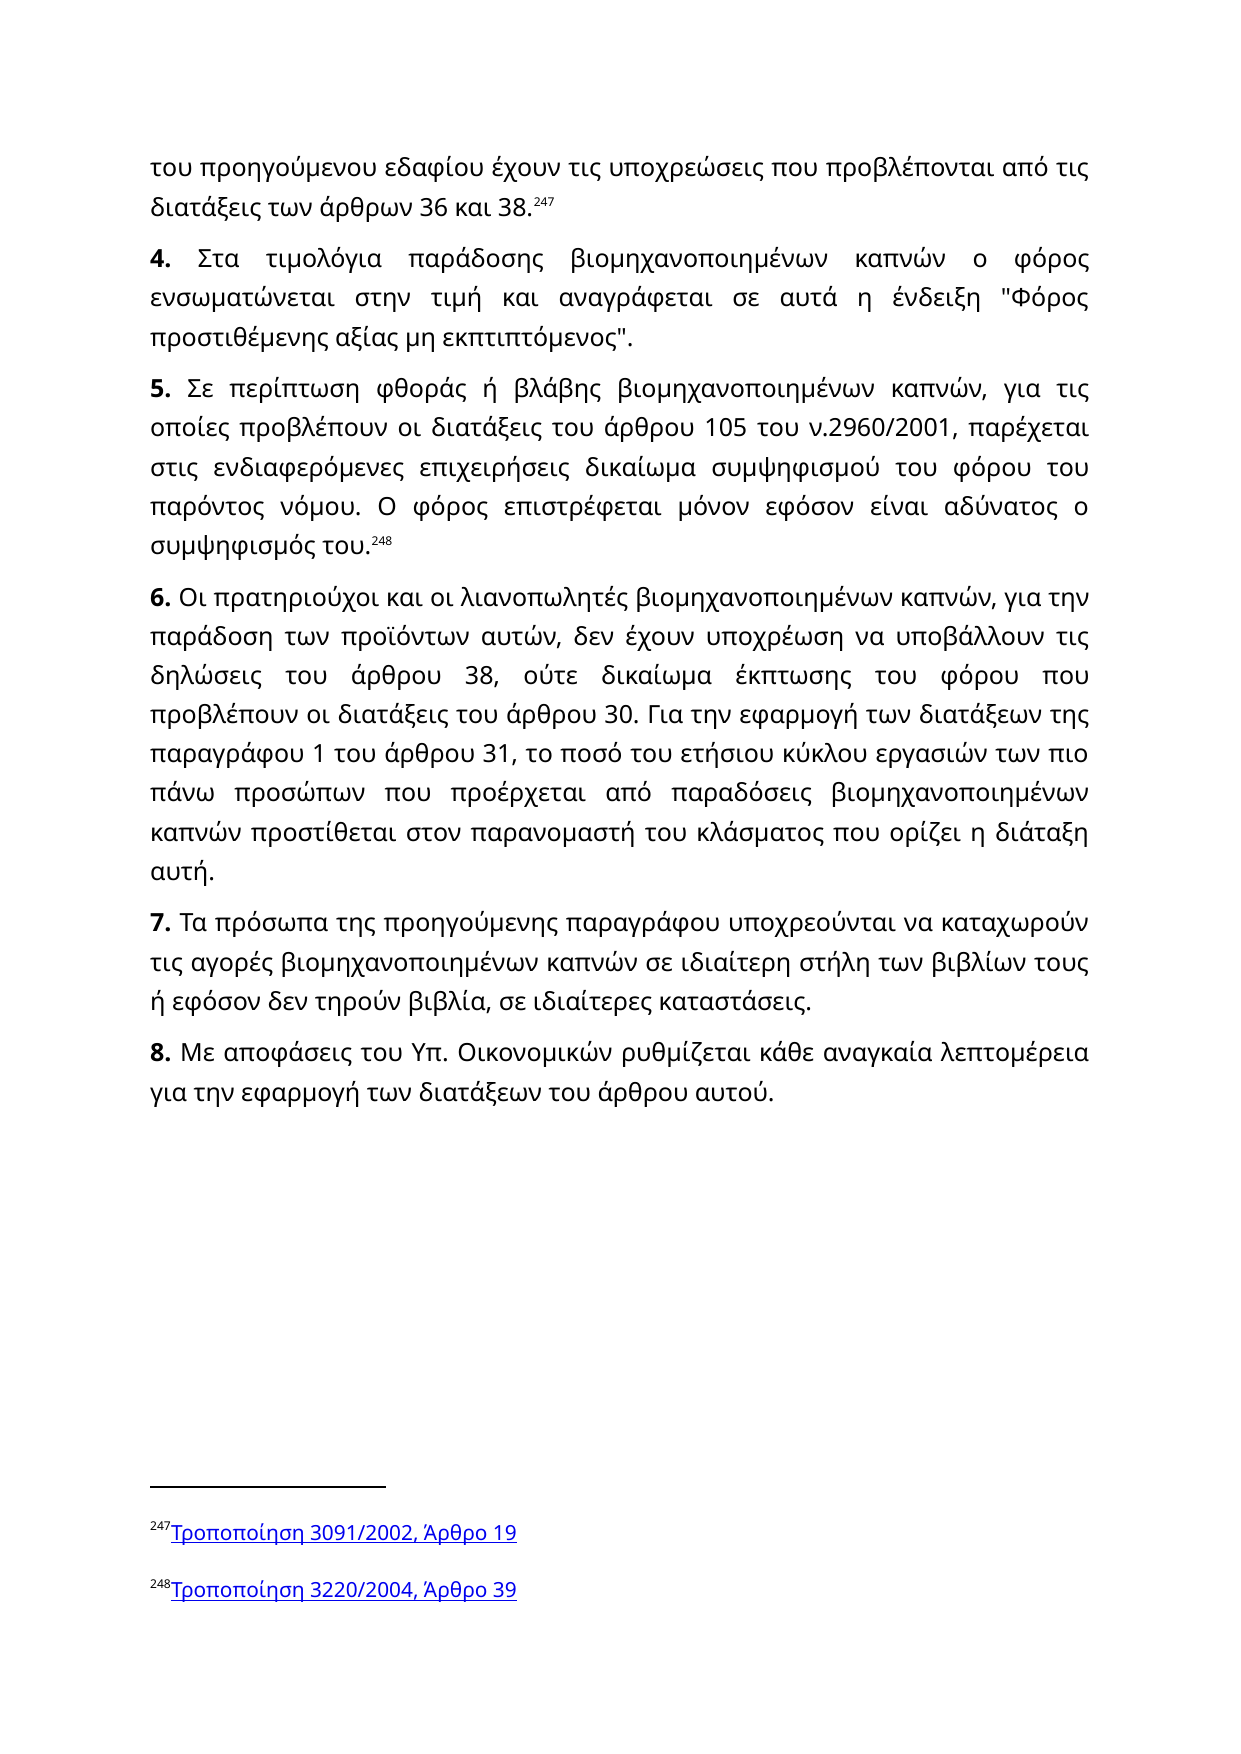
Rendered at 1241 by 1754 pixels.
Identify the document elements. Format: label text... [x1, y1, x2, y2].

text 8. Με αποφάσεις του Υπ. Οικονομικών ρυθμίζεται κάθε αναγκαία λεπτομέρεια για την εφαρμογή των διατάξεων του άρθρου αυτού. [150, 1035, 1090, 1108]
text Τροποποίηση 3091/2002, Άρθρο 19 [150, 1518, 1090, 1546]
text 5. Σε περίπτωση φθοράς ή βλάβης βιομηχανοποιημένων καπνών, για τις οποίες προβλέπουν οι διατάξεις του άρθρου 105 του ν.2960/2001, παρέχεται στις ενδιαφερόμενες επιχειρήσεις δικαίωμα συμψηφισμού του φόρου του παρόντος νόμου. Ο φόρος επιστρέφεται μόνον εφόσον είναι αδύνατος ο συμψηφισμός του. [150, 371, 1090, 562]
text 4. Στα τιμολόγια παράδοσης βιομηχανοποιημένων καπνών ο φόρος ενσωματώνεται στην τιμή και αναγράφεται σε αυτά η ένδειξη "Φόρος προστιθέμενης αξίας μη εκπτιπτόμενος". [150, 241, 1090, 353]
text Τροποποίηση 3220/2004, Άρθρο 39 [150, 1576, 1090, 1604]
text 6. Οι πρατηριούχοι και οι λιανοπωλητές βιομηχανοποιημένων καπνών, για την παράδοση των προϊόντων αυτών, δεν έχουν υποχρέωση να υποβάλλουν τις δηλώσεις του άρθρου 38, ούτε δικαίωμα έκπτωσης του φόρου που προβλέπουν οι διατάξεις του άρθρου 30. Για την εφαρμογή των διατάξεων της παραγράφου 1 του άρθρου 31, το ποσό του ετήσιου κύκλου εργασιών των πιο πάνω προσώπων που προέρχεται από παραδόσεις βιομηχανοποιημένων καπνών προστίθεται στον παρανομαστή του κλάσματος που ορίζει η διάταξη αυτή. [150, 579, 1090, 887]
text του προηγούμενου εδαφίου έχουν τις υποχρεώσεις που προβλέπονται από τις διατάξεις των άρθρων 36 και 38. [150, 150, 1090, 223]
text 7. Τα πρόσωπα της προηγούμενης παραγράφου υποχρεούνται να καταχωρούν τις αγορές βιομηχανοποιημένων καπνών σε ιδιαίτερη στήλη των βιβλίων τους ή εφόσον δεν τηρούν βιβλία, σε ιδιαίτερες καταστάσεις. [150, 905, 1090, 1017]
